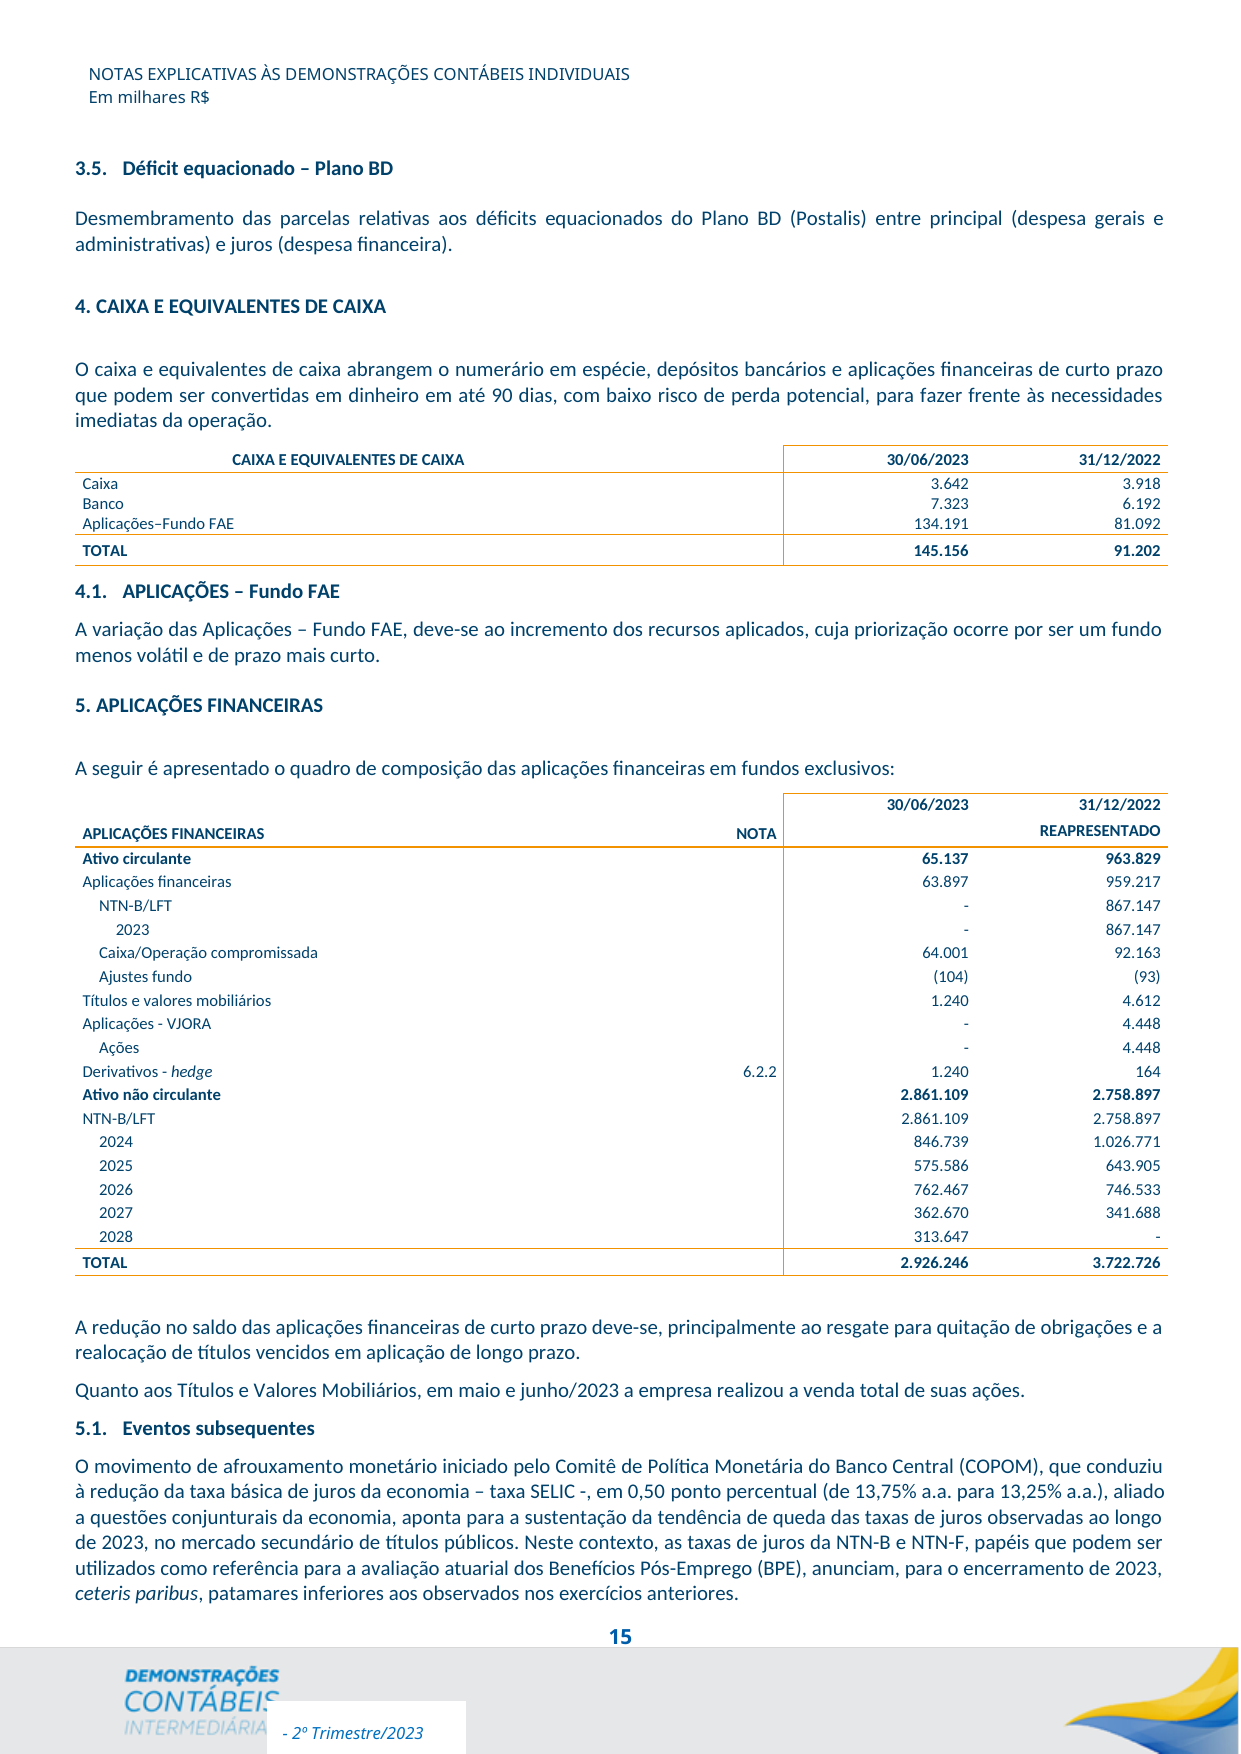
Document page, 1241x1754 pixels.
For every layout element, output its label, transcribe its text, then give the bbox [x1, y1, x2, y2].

table_cell - [784, 894, 976, 917]
table_cell 2.861.109 [784, 1083, 976, 1106]
text Quanto aos Títulos e Valores Mobiliários, em maio e junho/2023 a empresa realizou a venda total de suas ações. [75, 1377, 1165, 1403]
table_cell Derivativos - hedge [75, 1059, 592, 1083]
text A redução no saldo das aplicações financeiras de curto prazo deve-se, principalmente ao resgate para quitação de obrigações e a realocação de títulos vencidos em aplicação de longo prazo. [75, 1314, 1165, 1365]
table_cell 341.688 [976, 1201, 1168, 1225]
subtitle APLICAÇÕES – Fundo FAE [75, 579, 1165, 604]
picture [0, 1646, 1240, 1754]
table_cell APLICAÇÕES FINANCEIRAS [75, 820, 592, 846]
table_cell Aplicações financeiras [75, 870, 592, 894]
table_cell 746.533 [976, 1178, 1168, 1201]
table_cell [592, 1154, 783, 1177]
table_cell 92.163 [976, 941, 1168, 964]
table_cell 643.905 [976, 1154, 1168, 1177]
table_cell 575.586 [784, 1154, 976, 1177]
table_cell 2028 [75, 1225, 592, 1248]
table_cell [592, 941, 783, 964]
table_cell [592, 988, 783, 1012]
table_cell - [784, 917, 976, 941]
text O caixa e equivalentes de caixa abrangem o numerário em espécie, depósitos bancários e aplicações financeiras de curto prazo que podem ser convertidas em dinheiro em até 90 dias, com baixo risco de perda potencial, para fazer frente às necessidades imediatas da operação. [75, 357, 1165, 433]
table_cell 3.642 [784, 473, 976, 493]
table_cell NTN-B/LFT [75, 1106, 592, 1130]
table_cell Ativo circulante [75, 848, 592, 870]
table_cell 2026 [75, 1178, 592, 1201]
table_cell [592, 1225, 783, 1248]
table_cell 959.217 [976, 870, 1168, 894]
text O movimento de afrouxamento monetário iniciado pelo Comitê de Política Monetária do Banco Central (COPOM), que conduziu à redução da taxa básica de juros da economia – taxa SELIC -, em 0,50 ponto percentual (de 13,75% a.a. para 13,25% a.a.), aliado a questões conjunturais da economia, aponta para a sustentação da tendência de queda das taxas de juros observadas ao longo de 2023, no mercado secundário de títulos públicos. Neste contexto, as taxas de juros da NTN-B e NTN-F, papéis que podem ser utilizados como referência para a avaliação atuarial dos Benefícios Pós-Emprego (BPE), anunciam, para o encerramento de 2023, ceteris paribus, patamares inferiores aos observados nos exercícios anteriores. [75, 1453, 1165, 1606]
table_cell REAPRESENTADO [976, 820, 1168, 846]
table_cell 1.240 [784, 988, 976, 1012]
table_cell Aplicações - VJORA [75, 1012, 592, 1036]
table_cell TOTAL [75, 1249, 592, 1275]
table_cell 91.202 [976, 535, 1168, 565]
table_cell 1.026.771 [976, 1130, 1168, 1154]
table_cell [784, 820, 976, 846]
table_cell 2.758.897 [976, 1083, 1168, 1106]
table_cell [592, 1130, 783, 1154]
table_cell [592, 1106, 783, 1130]
table_cell 134.191 [784, 514, 976, 534]
table_cell [621, 493, 783, 513]
table_cell [592, 1012, 783, 1036]
table_cell 81.092 [976, 514, 1168, 534]
table_cell 963.829 [976, 848, 1168, 870]
table_cell 6.192 [976, 493, 1168, 513]
table_cell Caixa [75, 473, 621, 493]
subtitle Déficit equacionado – Plano BD [75, 155, 1165, 180]
subtitle CAIXA E EQUIVALENTES DE CAIXA [75, 294, 1165, 319]
table_cell [592, 1083, 783, 1106]
table_cell [592, 1201, 783, 1225]
table_cell 2027 [75, 1201, 592, 1225]
table_cell 4.448 [976, 1012, 1168, 1036]
table_header CAIXA E EQUIVALENTES DE CAIXA [75, 445, 621, 472]
table_cell Caixa/Operação compromissada [75, 941, 592, 964]
table_cell 6.2.2 [592, 1059, 783, 1083]
table_cell [592, 848, 783, 870]
table_cell NOTA [592, 820, 783, 846]
table_cell 1.240 [784, 1059, 976, 1083]
table_cell [592, 870, 783, 894]
table_cell (93) [976, 965, 1168, 988]
table_cell TOTAL [75, 535, 621, 565]
table_cell 65.137 [784, 848, 976, 870]
text Desmembramento das parcelas relativas aos déficits equacionados do Plano BD (Postalis) entre principal (despesa gerais e administrativas) e juros (despesa financeira). [75, 205, 1165, 256]
table_cell [592, 1036, 783, 1059]
table_cell 7.323 [784, 493, 976, 513]
table_header [621, 445, 783, 472]
text A seguir é apresentado o quadro de composição das aplicações financeiras em fundos exclusivos: [75, 755, 1165, 781]
subtitle Eventos subsequentes [75, 1415, 1165, 1441]
table_cell [621, 535, 783, 565]
table_cell 4.448 [976, 1036, 1168, 1059]
table_header 31/12/2022 [976, 446, 1168, 472]
table_cell 164 [976, 1059, 1168, 1083]
subtitle APLICAÇÕES FINANCEIRAS [75, 692, 1165, 718]
table_cell [592, 894, 783, 917]
table_cell 4.612 [976, 988, 1168, 1012]
table_cell NTN-B/LFT [75, 894, 592, 917]
table_header 30/06/2023 [784, 446, 976, 472]
text A variação das Aplicações – Fundo FAE, deve-se ao incremento dos recursos aplicados, cuja priorização ocorre por ser um fundo menos volátil e de prazo mais curto. [75, 617, 1165, 667]
table_cell - [976, 1225, 1168, 1248]
table_cell 2.758.897 [976, 1106, 1168, 1130]
table_cell [592, 965, 783, 988]
table_cell [621, 514, 783, 534]
table_cell Ativo não circulante [75, 1083, 592, 1106]
table_cell Ações [75, 1036, 592, 1059]
table_cell (104) [784, 965, 976, 988]
table_cell 762.467 [784, 1178, 976, 1201]
table_cell 846.739 [784, 1130, 976, 1154]
table_cell 2025 [75, 1154, 592, 1177]
table_cell 63.897 [784, 870, 976, 894]
table_cell [592, 1249, 783, 1275]
table_cell 313.647 [784, 1225, 976, 1248]
table_cell 145.156 [784, 535, 976, 565]
table_cell 64.001 [784, 941, 976, 964]
table_cell Aplicações–Fundo FAE [75, 514, 621, 534]
table_cell 2024 [75, 1130, 592, 1154]
table_cell 2.861.109 [784, 1106, 976, 1130]
table_cell 362.670 [784, 1201, 976, 1225]
table_cell 3.722.726 [976, 1249, 1168, 1275]
table_cell Banco [75, 493, 621, 513]
table_header [592, 793, 783, 820]
table_header 31/12/2022 [976, 794, 1168, 820]
table_cell Ajustes fundo [75, 965, 592, 988]
table_cell Títulos e valores mobiliários [75, 988, 592, 1012]
table_cell 2.926.246 [784, 1249, 976, 1275]
table_header [75, 793, 592, 820]
table_cell - [784, 1012, 976, 1036]
table_cell 867.147 [976, 894, 1168, 917]
table_cell 2023 [75, 917, 592, 941]
table_cell [592, 1178, 783, 1201]
table_cell 3.918 [976, 473, 1168, 493]
table_cell 867.147 [976, 917, 1168, 941]
table_cell - [784, 1036, 976, 1059]
table_header 30/06/2023 [784, 794, 976, 820]
table_cell [621, 473, 783, 493]
table_cell [592, 917, 783, 941]
